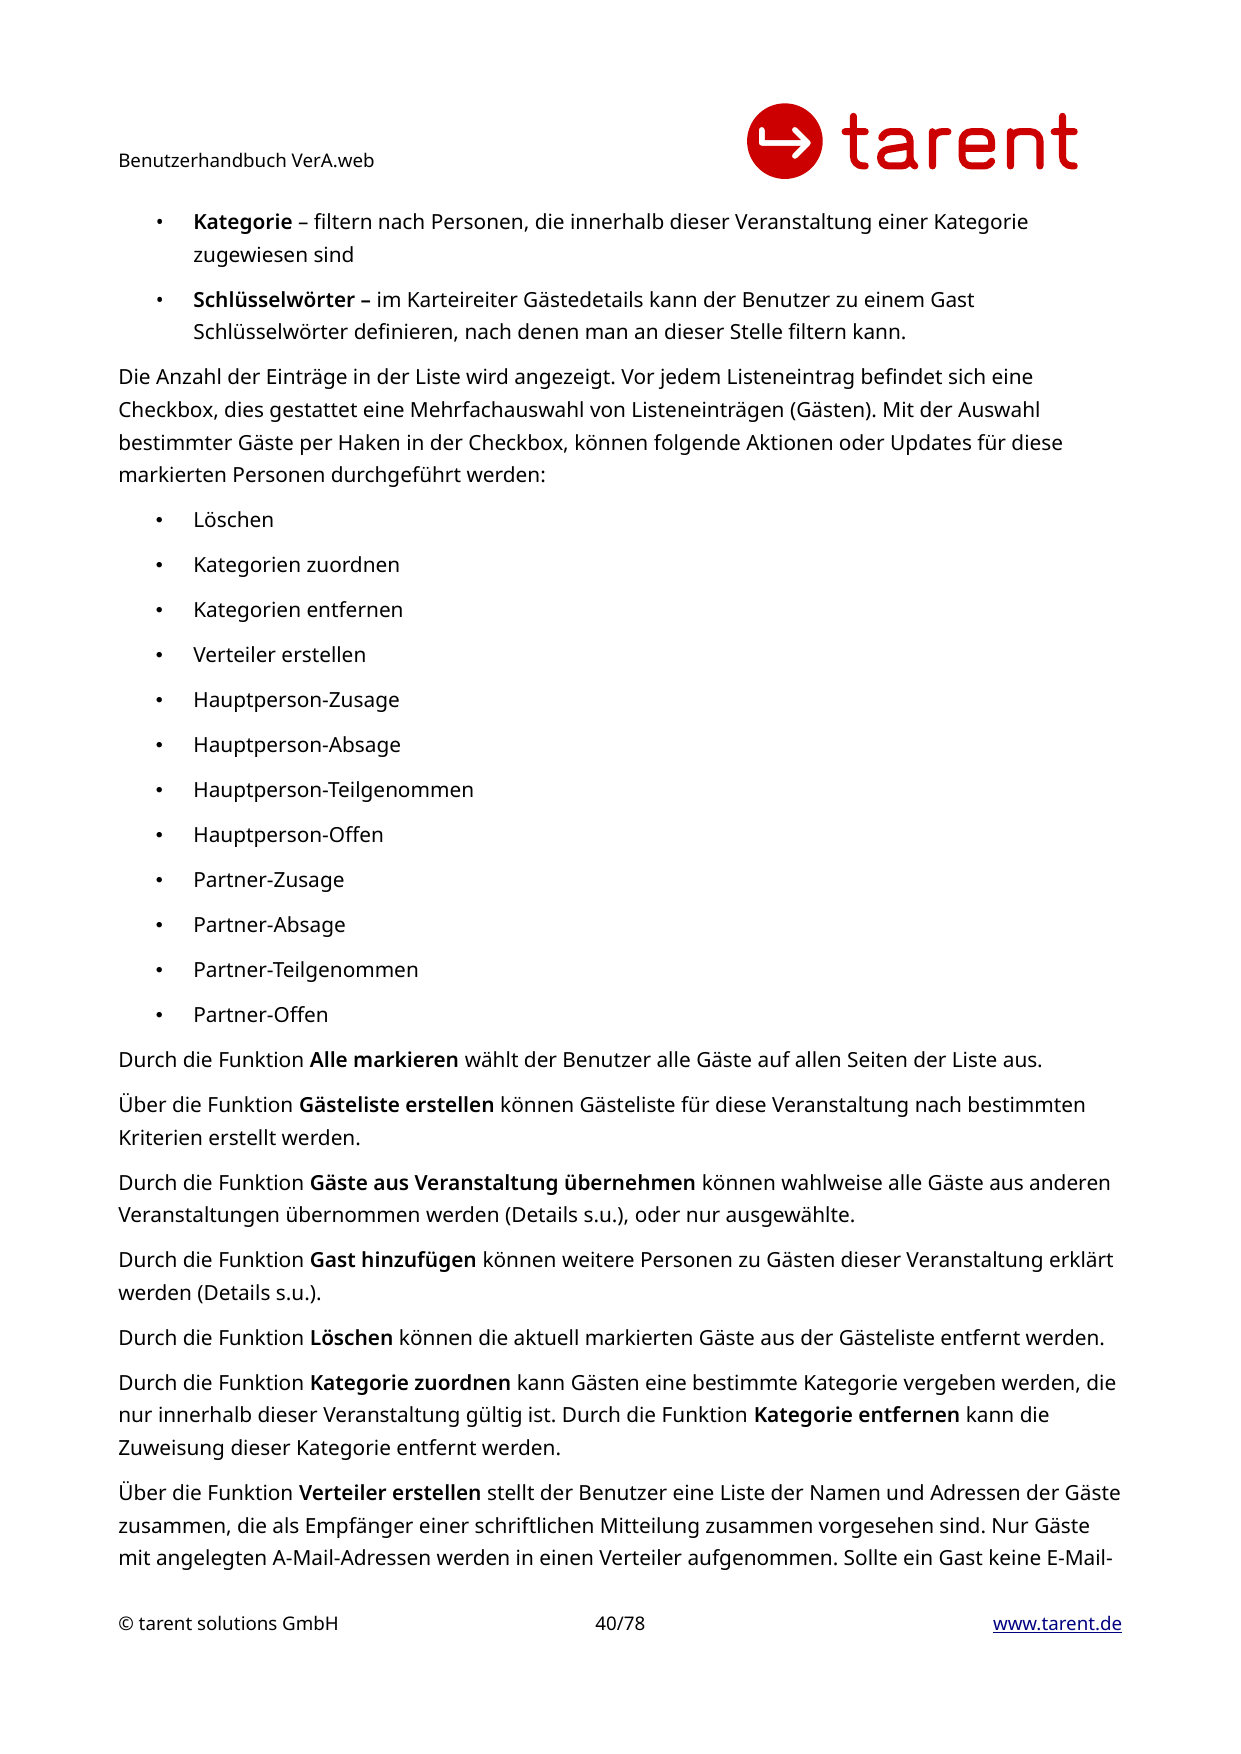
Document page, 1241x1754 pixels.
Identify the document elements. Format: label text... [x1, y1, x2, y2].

text Durch die Funktion Gast hinzufügen können weitere Personen zu Gästen dieser Veranstaltung erklärt werden (Details s.u.). [118, 1245, 1122, 1306]
list Hauptperson-Offen [156, 820, 1122, 849]
text Durch die Funktion Alle markieren wählt der Benutzer alle Gäste auf allen Seiten der Liste aus. [118, 1045, 1122, 1074]
list Partner-Zusage [156, 865, 1122, 894]
list Hauptperson-Teilgenommen [156, 775, 1122, 804]
list Schlüsselwörter – im Karteireiter Gästedetails kann der Benutzer zu einem Gast Schlüsselwörter definieren, nach denen man an dieser Stelle filtern kann. [156, 285, 1122, 346]
text Über die Funktion Gästeliste erstellen können Gästeliste für diese Veranstaltung nach bestimmten Kriterien erstellt werden. [118, 1090, 1122, 1151]
text Über die Funktion Verteiler erstellen stellt der Benutzer eine Liste der Namen und Adressen der Gäste zusammen, die als Empfänger einer schriftlichen Mitteilung zusammen vorgesehen sind. Nur Gäste mit angelegten A-Mail-Adressen werden in einen Verteiler aufgenommen. Sollte ein Gast keine E-Mail- [118, 1478, 1122, 1572]
list Verteiler erstellen [156, 640, 1122, 669]
list Kategorie – filtern nach Personen, die innerhalb dieser Veranstaltung einer Kategorie zugewiesen sind [156, 207, 1122, 268]
text Die Anzahl der Einträge in der Liste wird angezeigt. Vor jedem Listeneintrag befindet sich eine Checkbox, dies gestattet eine Mehrfachauswahl von Listeneinträgen (Gästen). Mit der Auswahl bestimmter Gäste per Haken in der Checkbox, können folgende Aktionen oder Updates für diese markierten Personen durchgeführt werden: [118, 362, 1122, 489]
list Hauptperson-Absage [156, 730, 1122, 759]
list Partner-Offen [156, 1000, 1122, 1029]
text Durch die Funktion Kategorie zuordnen kann Gästen eine bestimmte Kategorie vergeben werden, die nur innerhalb dieser Veranstaltung gültig ist. Durch die Funktion Kategorie entfernen kann die Zuweisung dieser Kategorie entfernt werden. [118, 1368, 1122, 1462]
list Hauptperson-Zusage [156, 685, 1122, 714]
list Kategorien entfernen [156, 595, 1122, 624]
list Kategorien zuordnen [156, 550, 1122, 579]
text Durch die Funktion Löschen können die aktuell markierten Gäste aus der Gästeliste entfernt werden. [118, 1323, 1122, 1351]
text Durch die Funktion Gäste aus Veranstaltung übernehmen können wahlweise alle Gäste aus anderen Veranstaltungen übernommen werden (Details s.u.), oder nur ausgewählte. [118, 1168, 1122, 1229]
list Partner-Teilgenommen [156, 955, 1122, 984]
list Löschen [156, 505, 1122, 534]
list Partner-Absage [156, 910, 1122, 939]
